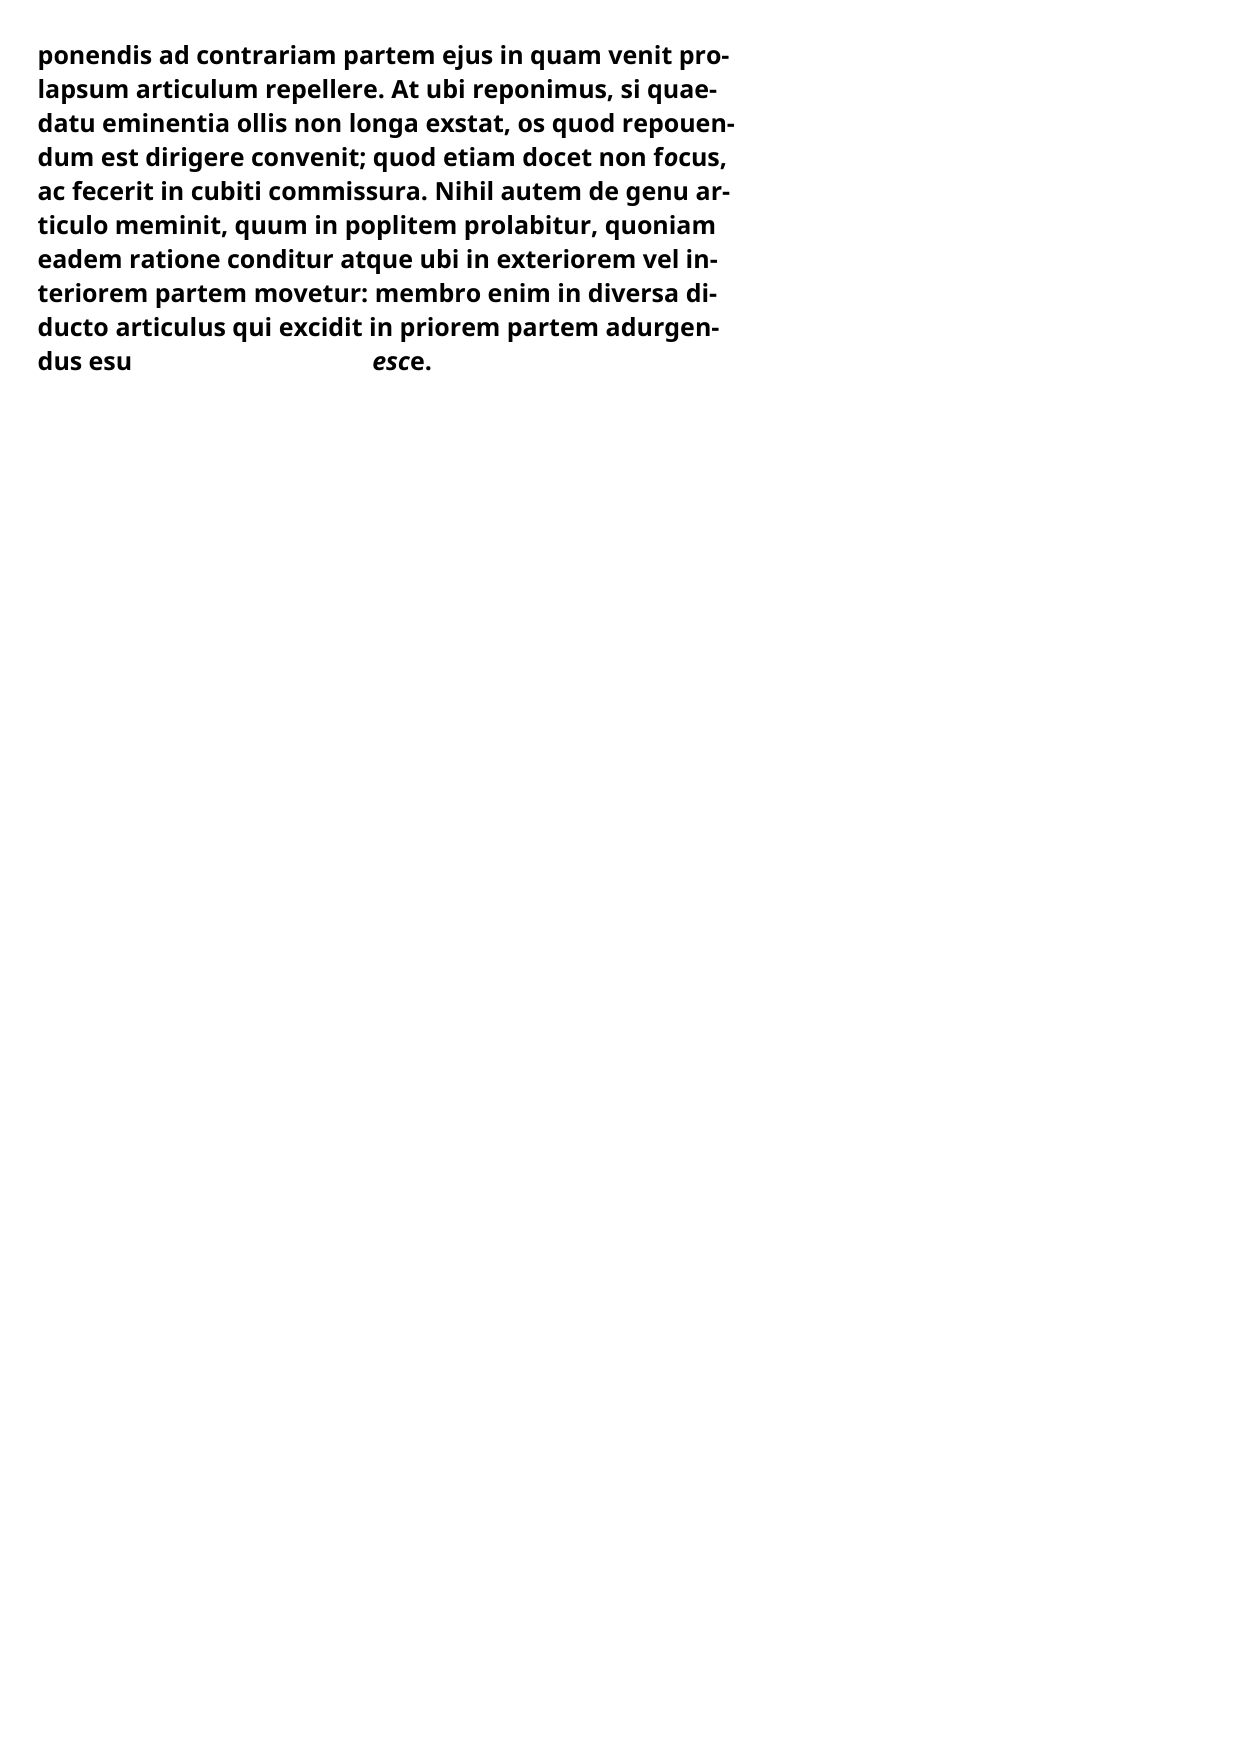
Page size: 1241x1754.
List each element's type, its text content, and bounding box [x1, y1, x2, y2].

text ponendis ad contrariam partem ejus in quam venit pro- lapsum articulum repellere. At ubi reponimus, si quae- datu eminentia ollis non longa exstat, os quod repouen- dum est dirigere convenit; quod etiam docet non focus, ac fecerit in cubiti commissura. Nihil autem de genu ar- ticulo meminit, quum in poplitem prolabitur, quoniam eadem ratione conditur atque ubi in exteriorem vel in- teriorem partem movetur: membro enim in diversa di- ducto articulus qui excidit in priorem partem adurgen- dus esu esce. [37, 37, 1203, 378]
